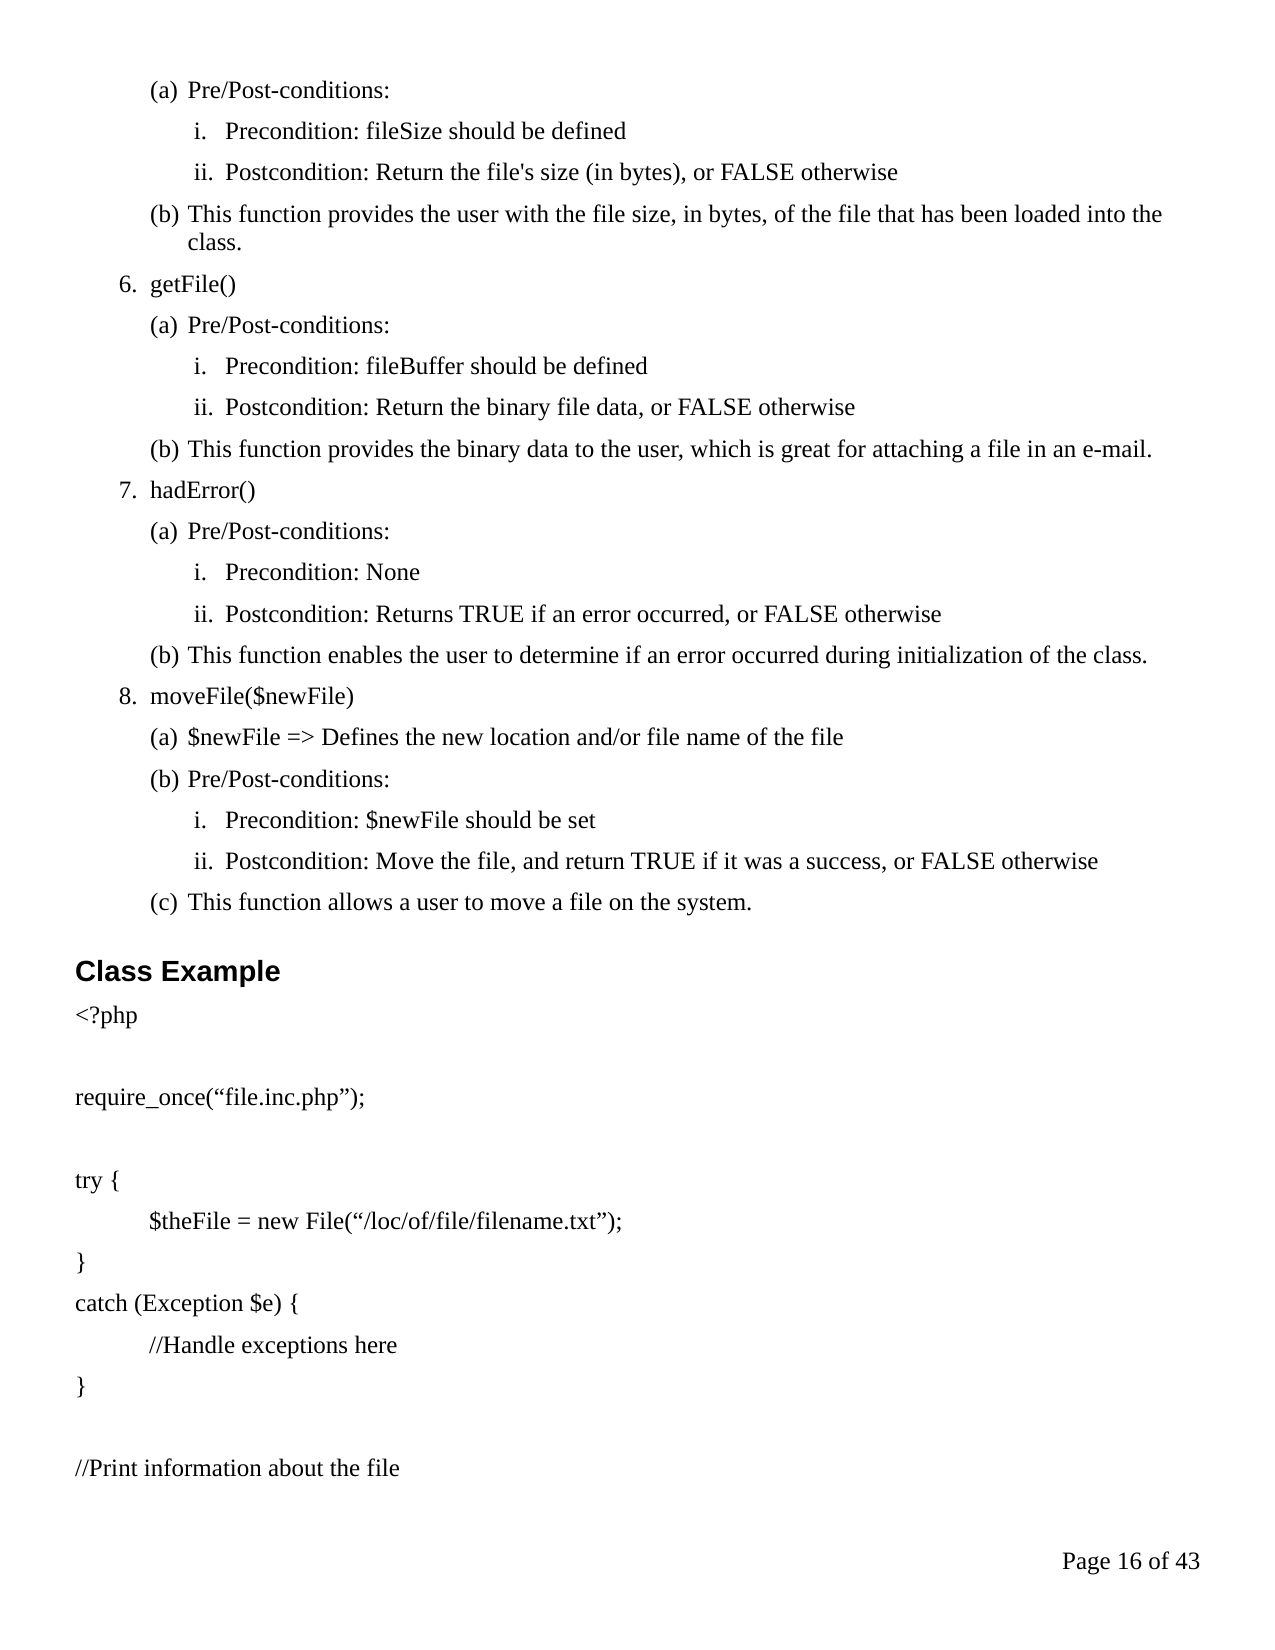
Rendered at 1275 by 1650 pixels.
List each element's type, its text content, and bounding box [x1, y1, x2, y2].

list Precondition: fileSize should be defined [187, 116, 1200, 145]
list Pre/Post-conditions: [150, 764, 1200, 792]
list getFile() [112, 269, 1200, 297]
list Precondition: None [187, 557, 1200, 586]
subtitle Class Example [75, 954, 1200, 987]
text catch (Exception $e) { [75, 1288, 1200, 1317]
list Postcondition: Return the file's size (in bytes), or FALSE otherwise [187, 157, 1200, 186]
list $newFile => Defines the new location and/or file name of the file [150, 722, 1200, 751]
list Postcondition: Returns TRUE if an error occurred, or FALSE otherwise [187, 599, 1200, 627]
text <?php [75, 1000, 1200, 1028]
text require_once(“file.inc.php”); [75, 1082, 1200, 1111]
list Postcondition: Return the binary file data, or FALSE otherwise [187, 392, 1200, 421]
list moveFile($newFile) [112, 681, 1200, 710]
list This function provides the binary data to the user, which is great for attaching a file in an e-mail. [150, 434, 1200, 462]
text } [75, 1247, 1200, 1276]
text //Print information about the file [75, 1453, 1200, 1482]
list Precondition: $newFile should be set [187, 805, 1200, 834]
list This function allows a user to move a file on the system. [150, 887, 1200, 916]
text try { [75, 1165, 1200, 1193]
list hadError() [112, 475, 1200, 504]
list Postcondition: Move the file, and return TRUE if it was a success, or FALSE otherwise [187, 846, 1200, 875]
list Pre/Post-conditions: [150, 75, 1200, 104]
list This function provides the user with the file size, in bytes, of the file that has been loaded into the class. [150, 199, 1200, 256]
text //Handle exceptions here [75, 1330, 1200, 1358]
text $theFile = new File(“/loc/of/file/filename.txt”); [75, 1206, 1200, 1235]
list Pre/Post-conditions: [150, 516, 1200, 545]
text } [75, 1371, 1200, 1400]
list Precondition: fileBuffer should be defined [187, 351, 1200, 380]
list This function enables the user to determine if an error occurred during initialization of the class. [150, 640, 1200, 669]
list Pre/Post-conditions: [150, 310, 1200, 339]
